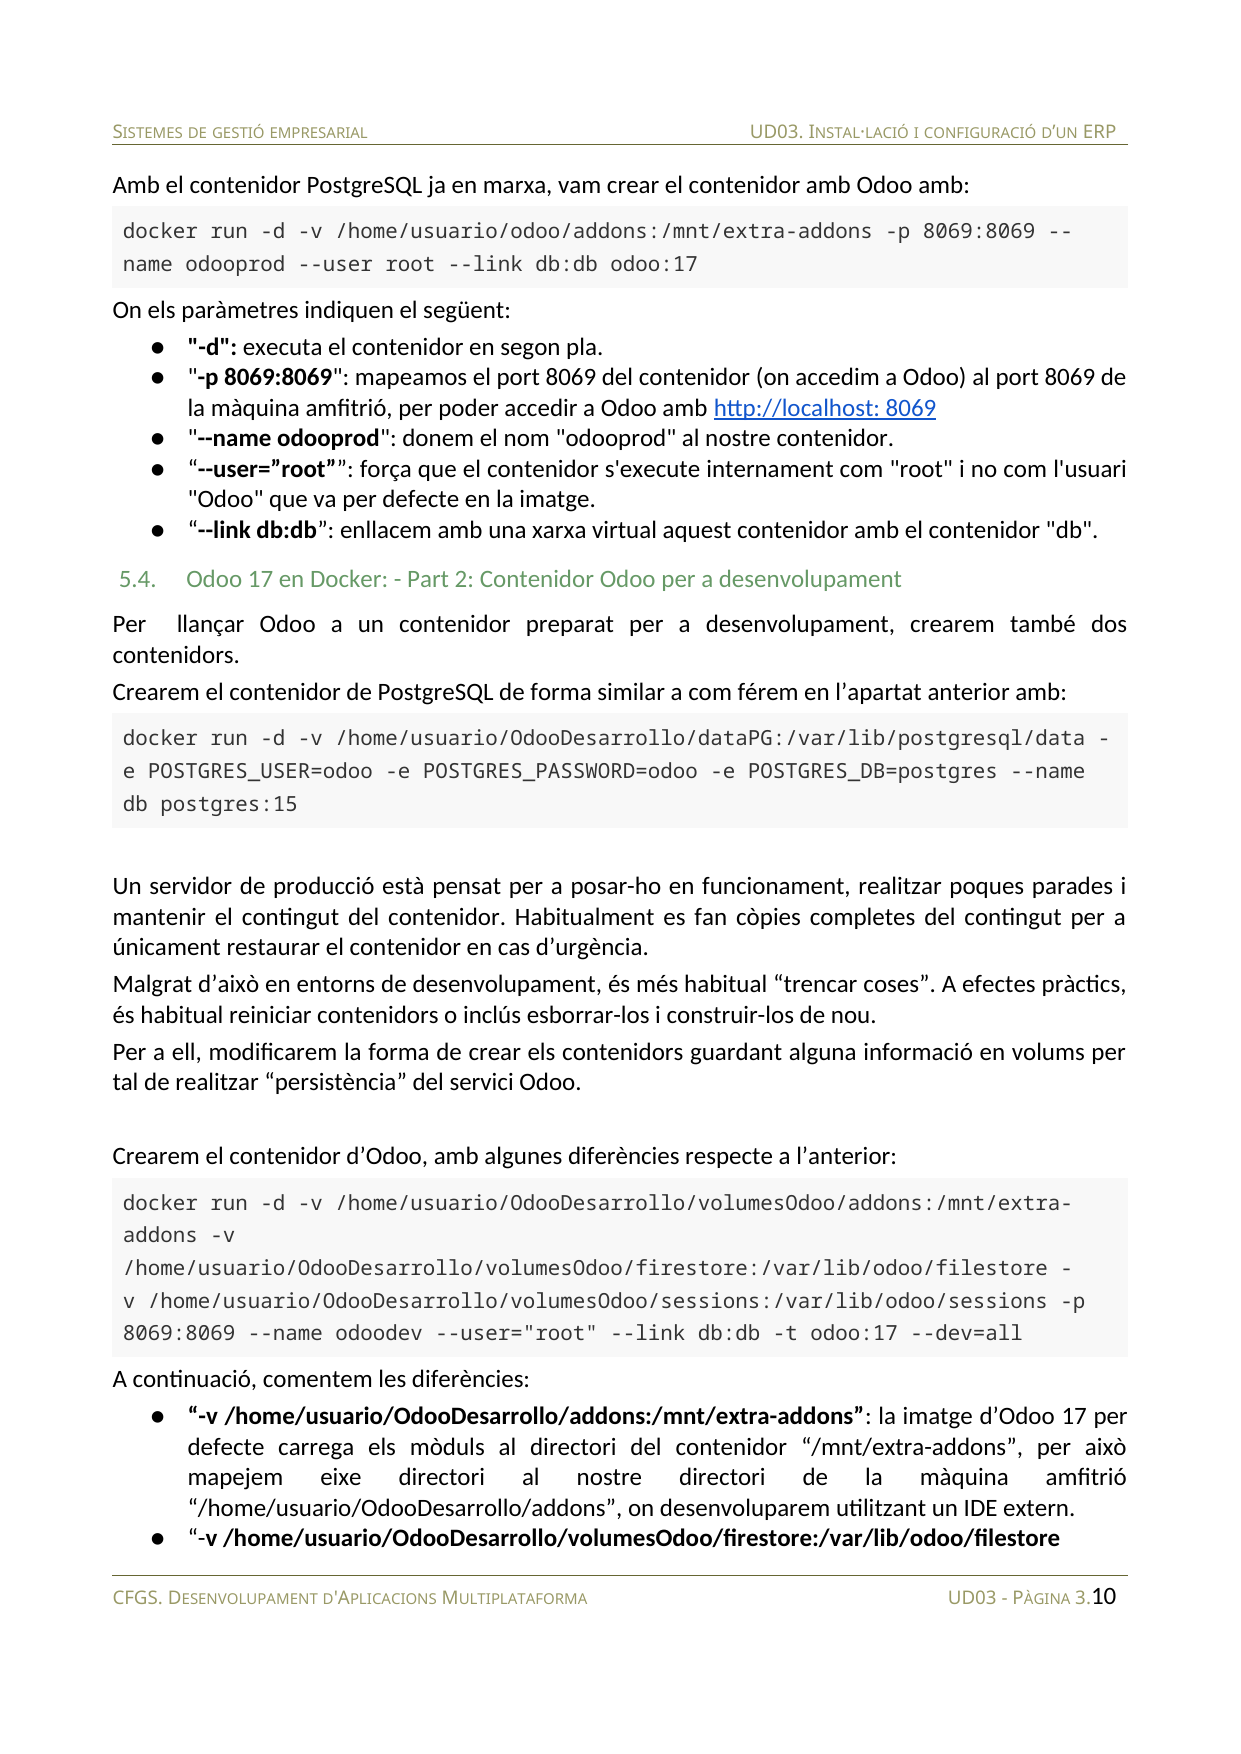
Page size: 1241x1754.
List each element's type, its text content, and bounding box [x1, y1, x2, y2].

text On els paràmetres indiquen el següent: [112, 294, 1128, 324]
text Amb el contenidor PostgreSQL ja en marxa, vam crear el contenidor amb Odoo amb: [112, 169, 1128, 199]
text Per llançar Odoo a un contenidor preparat per a desenvolupament, crearem també dos contenidors. [112, 609, 1128, 670]
list “-v /home/usuario/OdooDesarrollo/addons:/mnt/extra-addons”: la imatge d’Odoo 17 per defecte carrega els mòduls al directori del contenidor “/mnt/extra-addons”, per això mapejem eixe directori al nostre directori de la màquina amfitrió “/home/usuario/OdooDesarrollo/addons”, on desenvoluparem utilitzant un IDE extern. [150, 1400, 1128, 1522]
text Crearem el contenidor de PostgreSQL de forma similar a com férem en l’apartat anterior amb: [112, 676, 1128, 707]
table_header docker run -d -v /home/usuario/OdooDesarrollo/dataPG:/var/lib/postgresql/data -e POSTGRES_USER=odoo -e POSTGRES_PASSWORD=odoo -e POSTGRES_DB=postgres --name db postgres:15 [112, 713, 1128, 828]
table_header docker run -d -v /home/usuario/OdooDesarrollo/volumesOdoo/addons:/mnt/extra-addons -v /home/usuario/OdooDesarrollo/volumesOdoo/firestore:/var/lib/odoo/filestore -v /home/usuario/OdooDesarrollo/volumesOdoo/sessions:/var/lib/odoo/sessions -p 8069:8069 --name odoodev --user="root" --link db:db -t odoo:17 --dev=all [112, 1178, 1128, 1357]
text Per a ell, modificarem la forma de crear els contenidors guardant alguna informació en volums per tal de realitzar “persistència” del servici Odoo. [112, 1036, 1128, 1097]
list "-d": executa el contenidor en segon pla. [150, 331, 1128, 361]
text Crearem el contenidor d’Odoo, amb algunes diferències respecte a l’anterior: [112, 1141, 1128, 1171]
list "--name odooprod": donem el nom "odooprod" al nostre contenidor. [150, 422, 1128, 453]
subtitle Odoo 17 en Docker: - Part 2: Contenidor Odoo per a desenvolupament [156, 563, 1128, 594]
text Malgrat d’això en entorns de desenvolupament, és més habitual “trencar coses”. A efectes pràctics, és habitual reiniciar contenidors o inclús esborrar-los i construir-los de nou. [112, 968, 1128, 1029]
list “--link db:db”: enllacem amb una xarxa virtual aquest contenidor amb el contenidor "db". [150, 514, 1128, 544]
list "-p 8069:8069": mapeamos el port 8069 del contenidor (on accedim a Odoo) al port 8069 de la màquina amfitrió, per poder accedir a Odoo amb http://localhost: 8069 [150, 361, 1128, 422]
text A continuació, comentem les diferències: [112, 1363, 1128, 1394]
list “-v /home/usuario/OdooDesarrollo/volumesOdoo/firestore:/var/lib/odoo/filestore [150, 1522, 1128, 1553]
table_header docker run -d -v /home/usuario/odoo/addons:/mnt/extra-addons -p 8069:8069 --name odooprod --user root --link db:db odoo:17 [112, 206, 1128, 288]
text Un servidor de producció està pensat per a posar-ho en funcionament, realitzar poques parades i mantenir el contingut del contenidor. Habitualment es fan còpies completes del contingut per a únicament restaurar el contenidor en cas d’urgència. [112, 871, 1128, 962]
list “--user=”root””: força que el contenidor s'execute internament com "root" i no com l'usuari "Odoo" que va per defecte en la imatge. [150, 453, 1128, 514]
